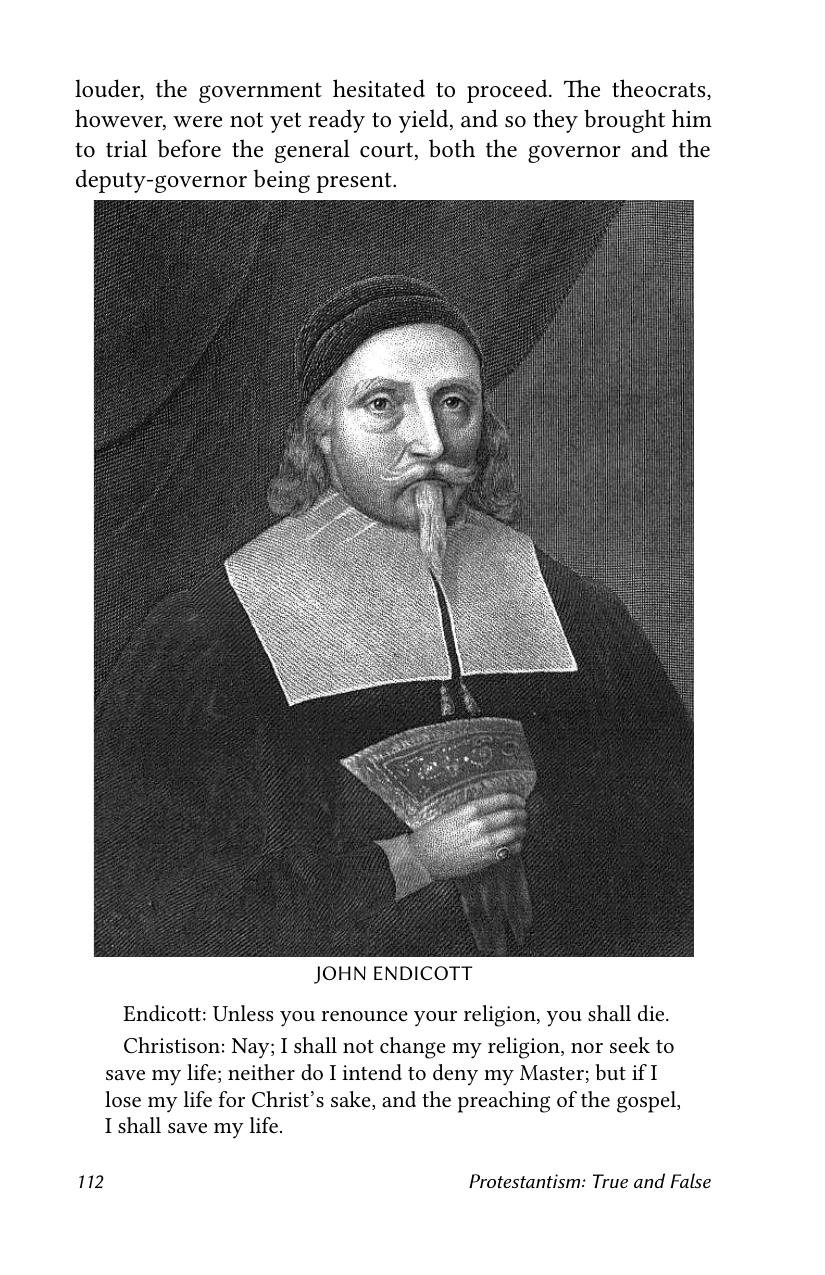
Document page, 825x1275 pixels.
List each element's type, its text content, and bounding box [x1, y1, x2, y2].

text Endicott: Unless you renounce your religion, you shall die. [94, 957, 694, 1027]
text JOHN ENDICOTT [109, 957, 679, 985]
picture [93, 200, 694, 957]
text louder, the government hesitated to proceed. The theocrats, however, were not yet ready to yield, and so they brought him to trial before the general court, both the governor and the deputy-governor being present. [75, 75, 712, 193]
text Christison: Nay; I shall not change my religion, nor seek to save my life; neither do I intend to deny my Master; but if I lose my life for Christ’s sake, and the preaching of the gospel, I shall save my life. [105, 1033, 682, 1139]
